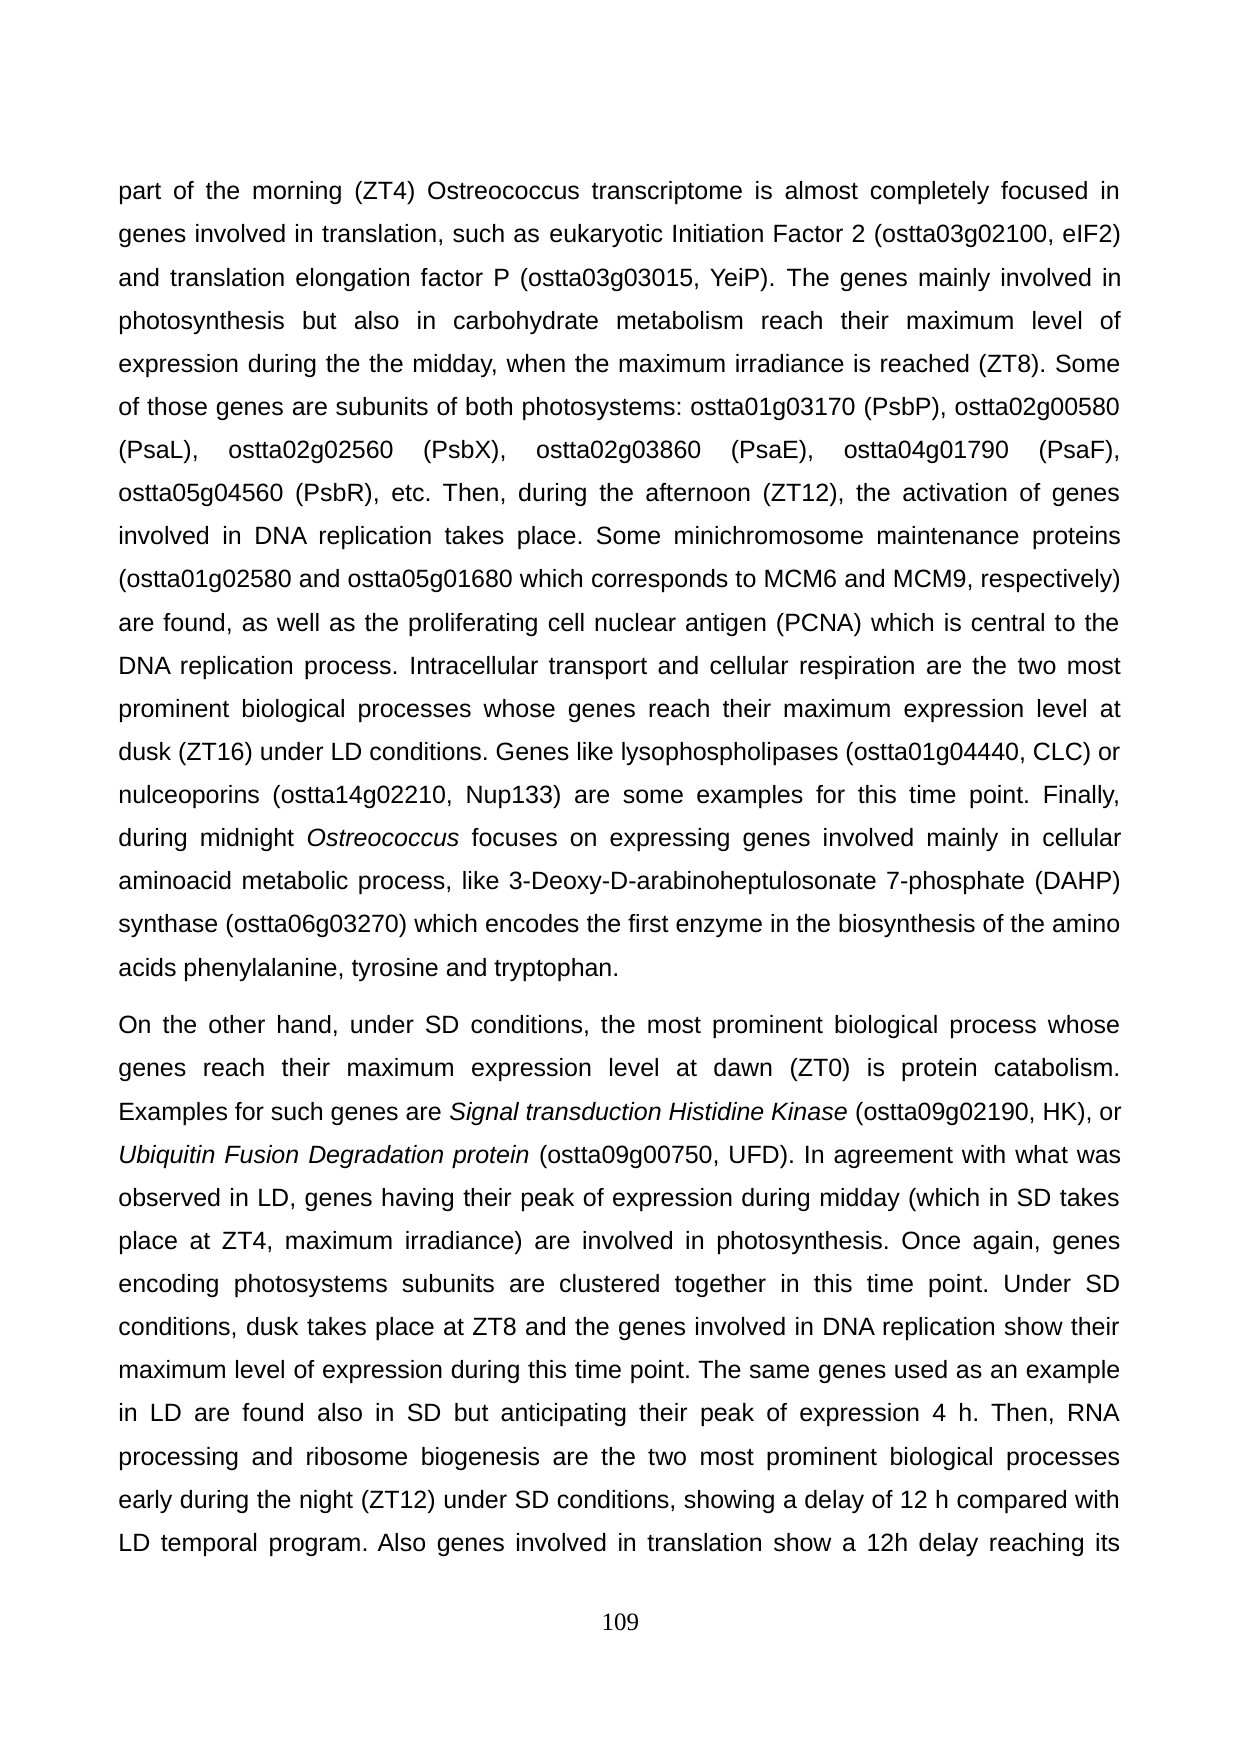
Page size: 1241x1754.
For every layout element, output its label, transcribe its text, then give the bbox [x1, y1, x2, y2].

text On the other hand, under SD conditions, the most prominent biological process whose genes reach their maximum expression level at dawn (ZT0) is protein catabolism. Examples for such genes are Signal transduction Histidine Kinase (ostta09g02190, HK), or Ubiquitin Fusion Degradation protein (ostta09g00750, UFD). In agreement with what was observed in LD, genes having their peak of expression during midday (which in SD takes place at ZT4, maximum irradiance) are involved in photosynthesis. Once again, genes encoding photosystems subunits are clustered together in this time point. Under SD conditions, dusk takes place at ZT8 and the genes involved in DNA replication show their maximum level of expression during this time point. The same genes used as an example in LD are found also in SD but anticipating their peak of expression 4 h. Then, RNA processing and ribosome biogenesis are the two most prominent biological processes early during the night (ZT12) under SD conditions, showing a delay of 12 h compared with LD temporal program. Also genes involved in translation show a 12h delay reaching its [118, 1010, 1122, 1557]
text part of the morning (ZT4) Ostreococcus transcriptome is almost completely focused in genes involved in translation, such as eukaryotic Initiation Factor 2 (ostta03g02100, eIF2) and translation elongation factor P (ostta03g03015, YeiP). The genes mainly involved in photosynthesis but also in carbohydrate metabolism reach their maximum level of expression during the the midday, when the maximum irradiance is reached (ZT8). Some of those genes are subunits of both photosystems: ostta01g03170 (PsbP), ostta02g00580 (PsaL), ostta02g02560 (PsbX), ostta02g03860 (PsaE), ostta04g01790 (PsaF), ostta05g04560 (PsbR), etc. Then, during the afternoon (ZT12), the activation of genes involved in DNA replication takes place. Some minichromosome maintenance proteins (ostta01g02580 and ostta05g01680 which corresponds to MCM6 and MCM9, respectively) are found, as well as the proliferating cell nuclear antigen (PCNA) which is central to the DNA replication process. Intracellular transport and cellular respiration are the two most prominent biological processes whose genes reach their maximum expression level at dusk (ZT16) under LD conditions. Genes like lysophospholipases (ostta01g04440, CLC) or nulceoporins (ostta14g02210, Nup133) are some examples for this time point. Finally, during midnight Ostreococcus focuses on expressing genes involved mainly in cellular aminoacid metabolic process, like 3-Deoxy-D-arabinoheptulosonate 7-phosphate (DAHP) synthase (ostta06g03270) which encodes the first enzyme in the biosynthesis of the amino acids phenylalanine, tyrosine and tryptophan. [118, 176, 1122, 981]
